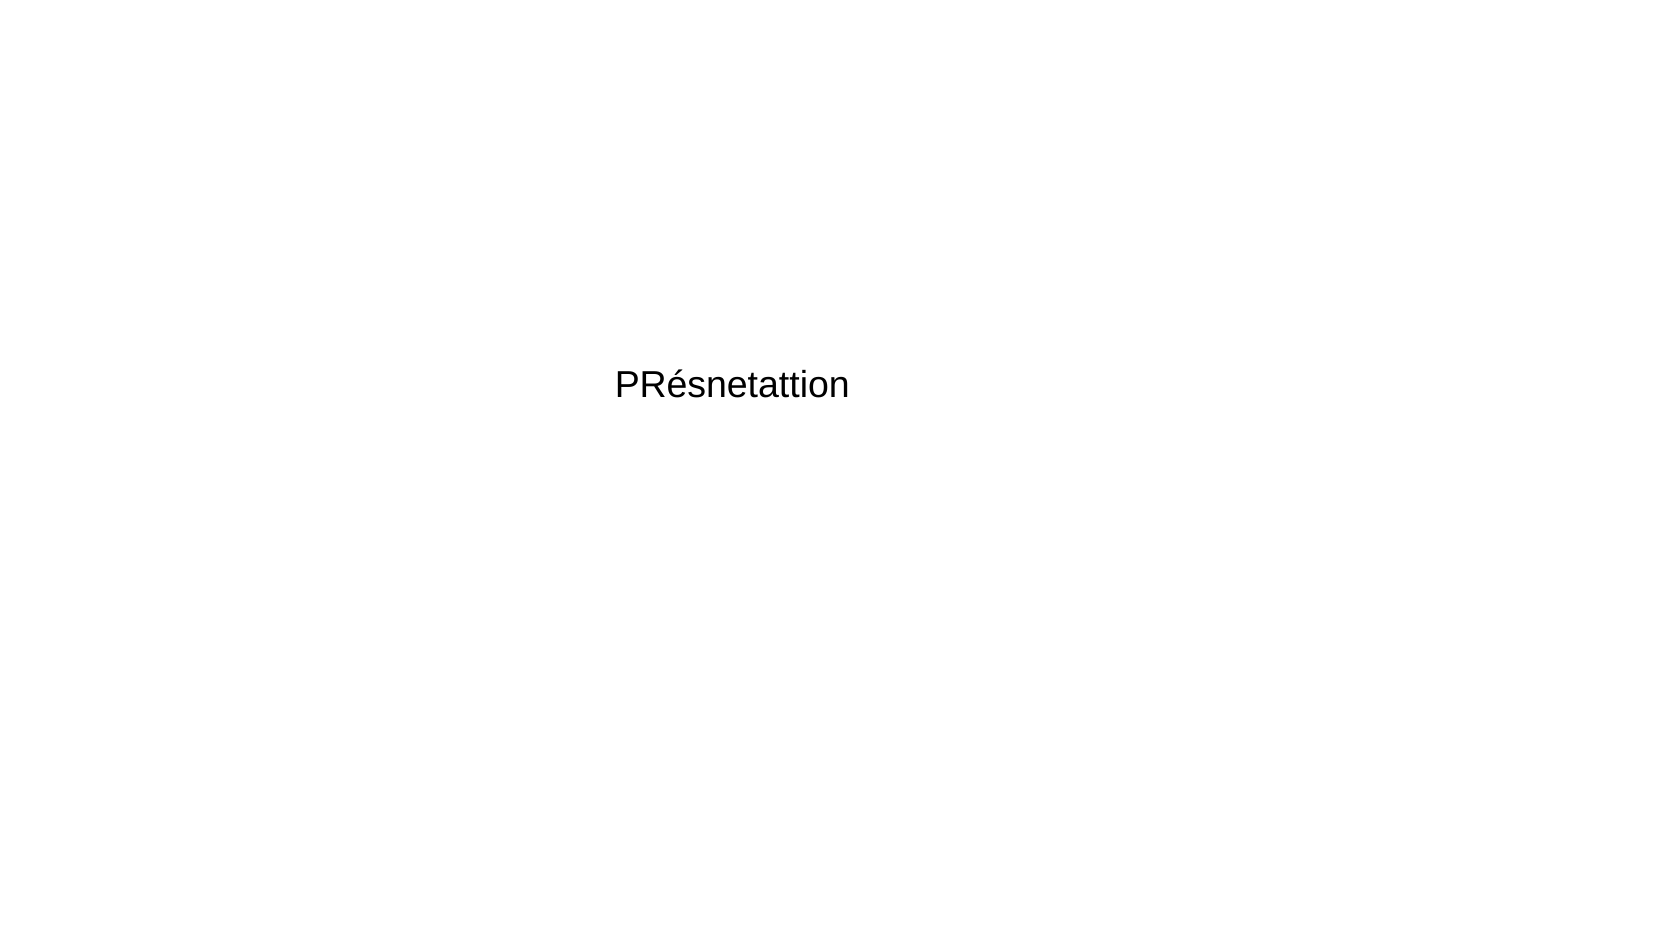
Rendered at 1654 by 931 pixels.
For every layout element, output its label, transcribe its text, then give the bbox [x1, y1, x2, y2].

text_box PRésnetattion [600, 355, 1201, 413]
